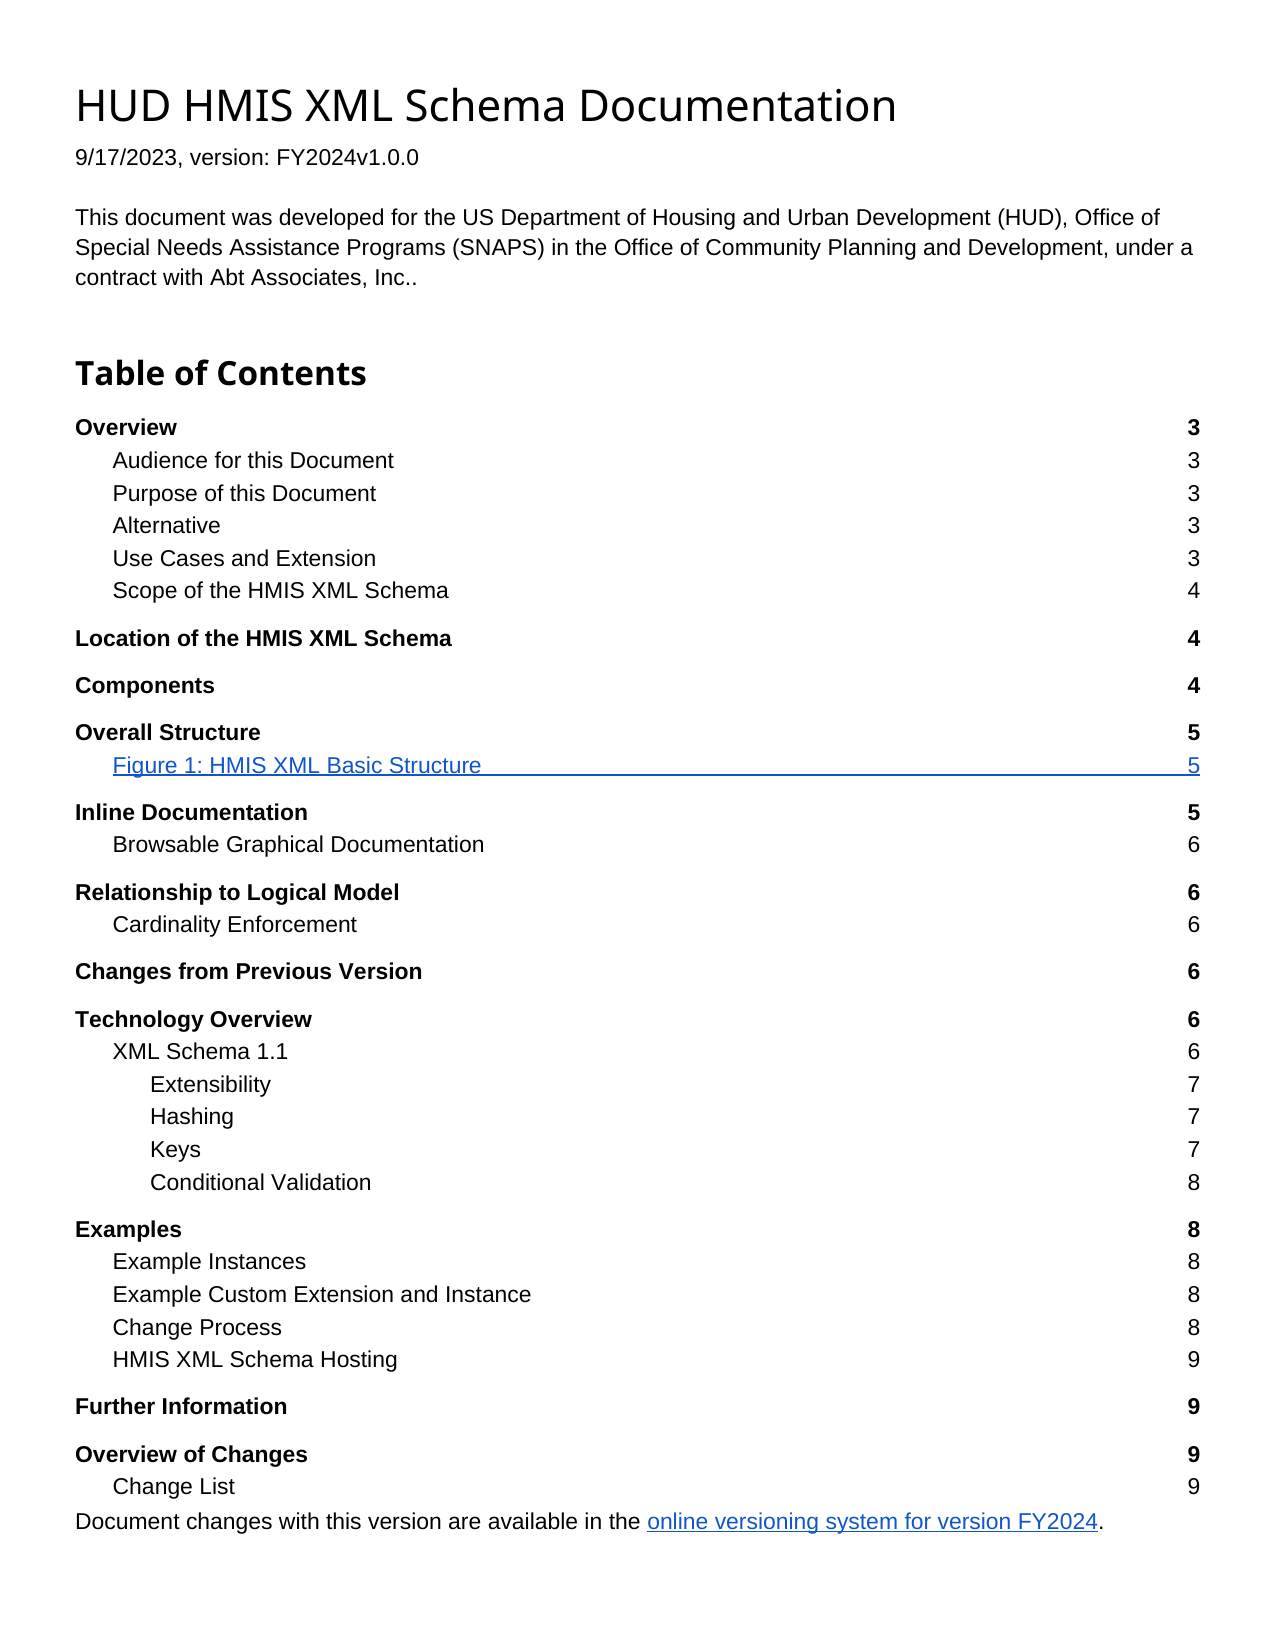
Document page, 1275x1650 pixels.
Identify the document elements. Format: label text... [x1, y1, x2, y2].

text HMIS XML Schema Hosting 9 [112, 1346, 1200, 1372]
text Location of the HMIS XML Schema 4 [75, 624, 1200, 651]
text Conditional Validation 8 [150, 1168, 1200, 1195]
text Overview of Changes 9 [75, 1441, 1200, 1467]
text Example Custom Extension and Instance 8 [112, 1281, 1200, 1307]
text Technology Overview 6 [75, 1006, 1200, 1032]
text Hashing 7 [150, 1103, 1200, 1130]
text Further Information 9 [75, 1393, 1200, 1420]
text XML Schema 1.1 6 [112, 1038, 1200, 1064]
text Figure 1: HMIS XML Basic Structure 5 [112, 752, 1200, 774]
text Relationship to Logical Model 6 [75, 878, 1200, 905]
text Overview 3 [75, 414, 1200, 441]
text Change Process 8 [112, 1313, 1200, 1340]
text Purpose of this Document 3 [112, 479, 1200, 506]
text Overall Structure 5 [75, 719, 1200, 745]
text Example Instances 8 [112, 1248, 1200, 1275]
text Browsable Graphical Documentation 6 [112, 831, 1200, 858]
text Extensibility 7 [150, 1071, 1200, 1097]
text Components 4 [75, 672, 1200, 698]
text Keys 7 [150, 1136, 1200, 1162]
text Cardinality Enforcement 6 [112, 911, 1200, 937]
text Use Cases and Extension 3 [112, 545, 1200, 571]
title HUD HMIS XML Schema Documentation [75, 75, 1200, 134]
text 9/17/2023, version: FY2024v1.0.0 [75, 143, 1200, 170]
text Change List 9 [112, 1473, 1200, 1499]
text Scope of the HMIS XML Schema 4 [112, 577, 1200, 604]
text Alternative 3 [112, 512, 1200, 538]
text Inline Documentation 5 [75, 799, 1200, 825]
text Document changes with this version are available in the online versioning system for version FY2024. [75, 1508, 1200, 1534]
text Table of Contents [75, 350, 1200, 395]
text Audience for this Document 3 [112, 447, 1200, 473]
text This document was developed for the US Department of Housing and Urban Development (HUD), Office of Special Needs Assistance Programs (SNAPS) in the Office of Community Planning and Development, under a contract with Abt Associates, Inc.. [75, 204, 1200, 291]
text Examples 8 [75, 1216, 1200, 1242]
text Changes from Previous Version 6 [75, 958, 1200, 985]
